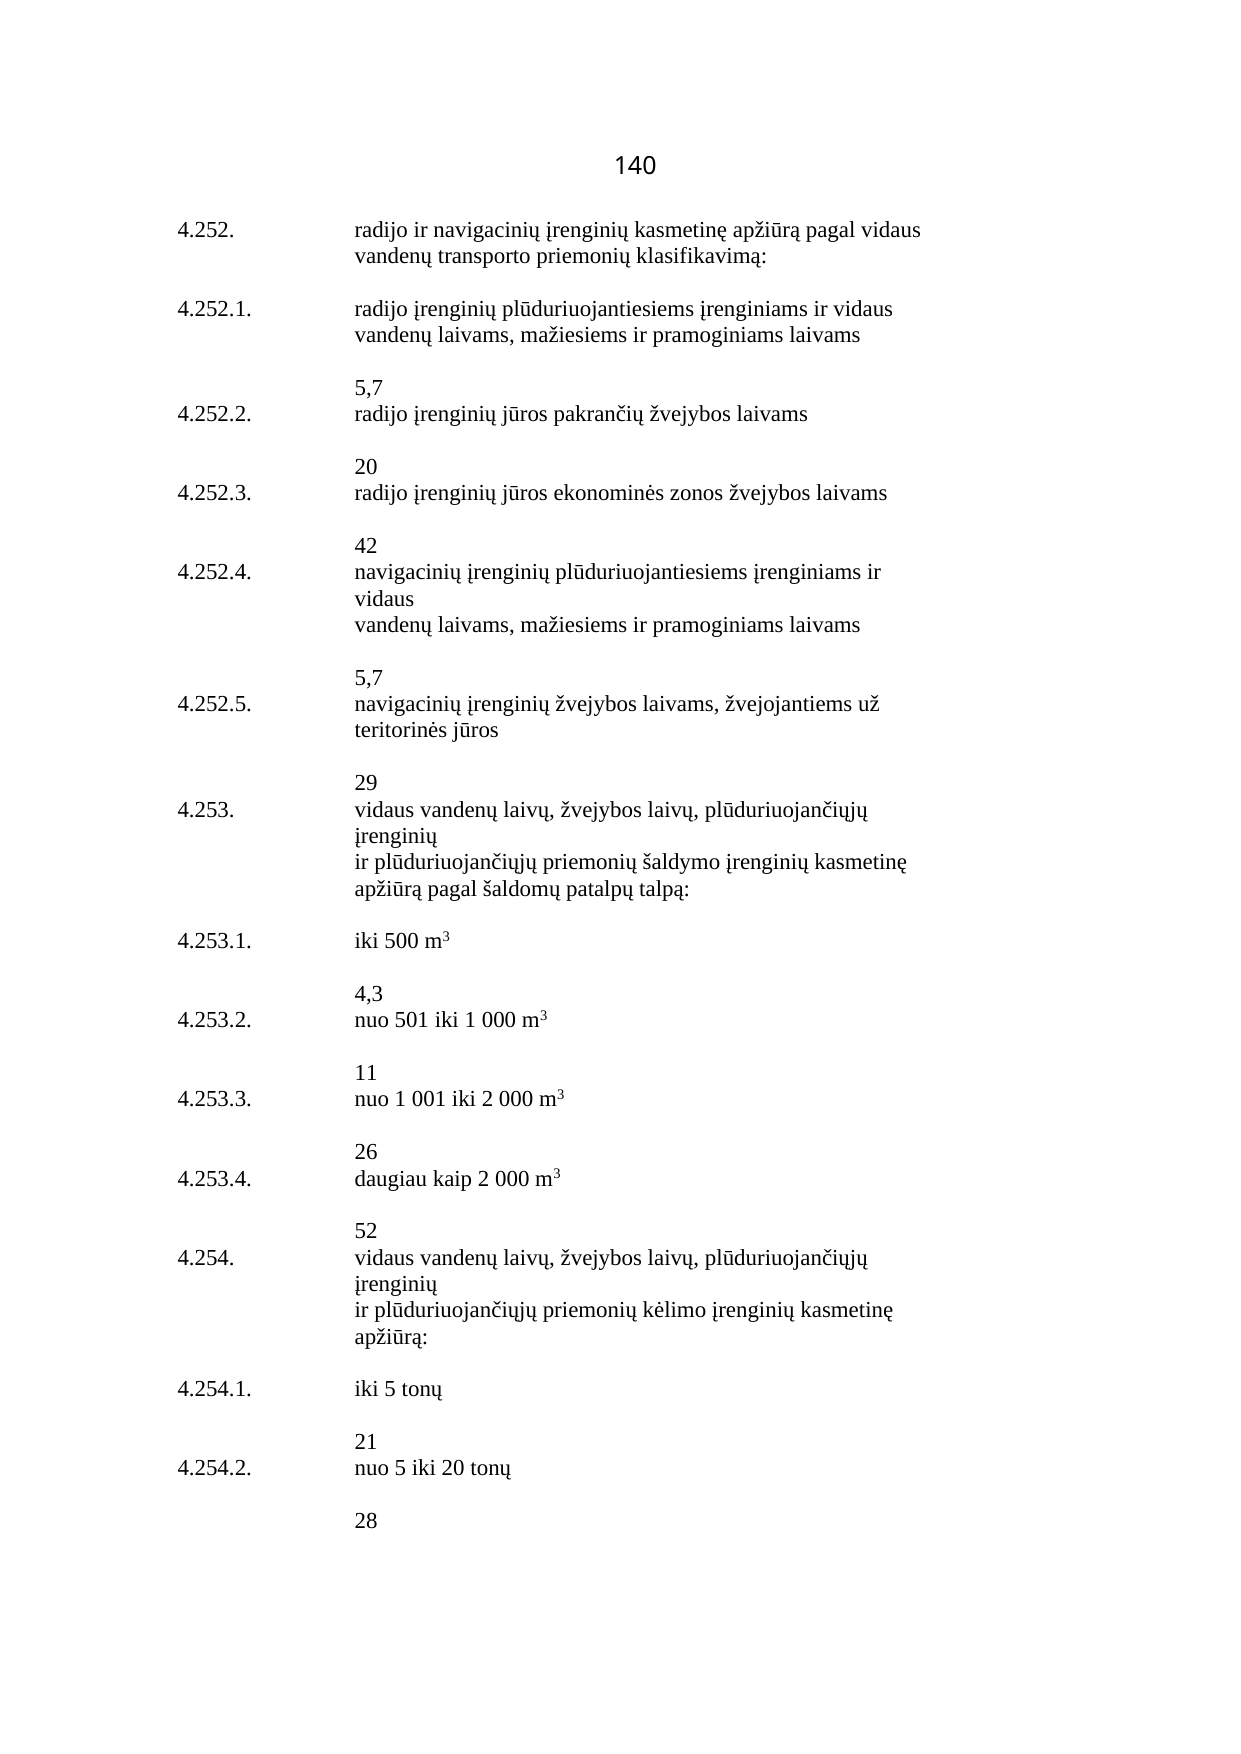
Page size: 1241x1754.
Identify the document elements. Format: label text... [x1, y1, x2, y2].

text 4.252.4. navigacinių įrenginių plūduriuojantiesiems įrenginiams ir vidaus [177, 558, 945, 611]
text vandenų laivams, mažiesiems ir pramoginiams laivams 5,7 [354, 611, 945, 690]
text 4.252.1. radijo įrenginių plūduriuojantiesiems įrenginiams ir vidaus [177, 295, 945, 321]
text 4.252.5. navigacinių įrenginių žvejybos laivams, žvejojantiems už [177, 690, 945, 717]
text 4.253.1. iki 500 m3 4,3 [177, 927, 945, 1006]
text 4.253. vidaus vandenų laivų, žvejybos laivų, plūduriuojančiųjų įrenginių [177, 796, 945, 848]
text 4.254.1. iki 5 tonų 21 [177, 1375, 945, 1454]
text 4.252.3. radijo įrenginių jūros ekonominės zonos žvejybos laivams 42 [177, 479, 945, 558]
text teritorinės jūros 29 [354, 717, 945, 796]
text vandenų laivams, mažiesiems ir pramoginiams laivams 5,7 [354, 321, 945, 400]
text ir plūduriuojančiųjų priemonių šaldymo įrenginių kasmetinę [354, 848, 945, 875]
text 4.252. radijo ir navigacinių įrenginių kasmetinę apžiūrą pagal vidaus [177, 216, 945, 242]
text 4.252.2. radijo įrenginių jūros pakrančių žvejybos laivams 20 [177, 400, 945, 479]
text 4.253.4. daugiau kaip 2 000 m3 52 [177, 1164, 945, 1244]
text vandenų transporto priemonių klasifikavimą: [354, 242, 945, 295]
text 4.253.3. nuo 1 001 iki 2 000 m3 26 [177, 1086, 945, 1164]
text ir plūduriuojančiųjų priemonių kėlimo įrenginių kasmetinę apžiūrą: [354, 1296, 945, 1375]
text 4.254. vidaus vandenų laivų, žvejybos laivų, plūduriuojančiųjų įrenginių [177, 1244, 945, 1296]
text apžiūrą pagal šaldomų patalpų talpą: [354, 875, 945, 927]
text 4.253.2. nuo 501 iki 1 000 m3 11 [177, 1006, 945, 1086]
text 4.254.2. nuo 5 iki 20 tonų 28 [177, 1454, 945, 1533]
